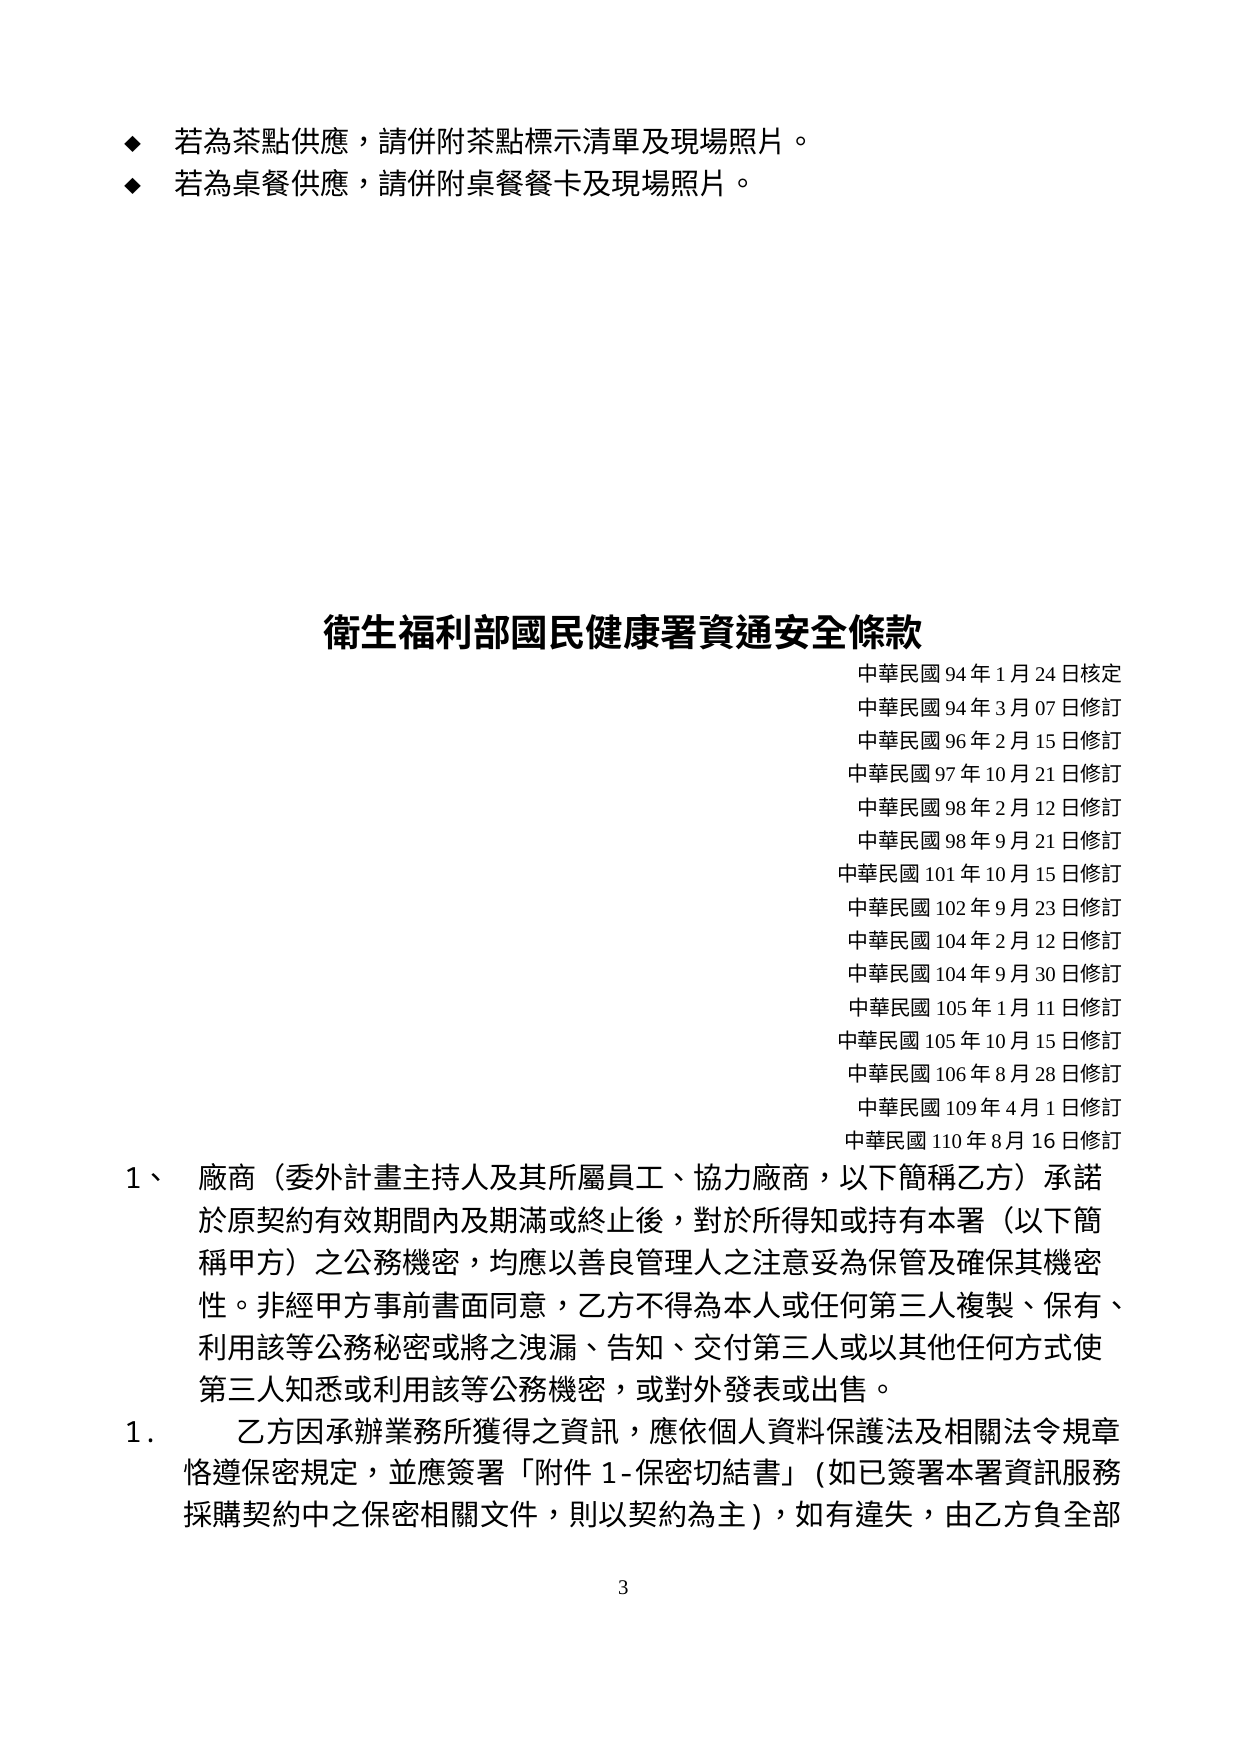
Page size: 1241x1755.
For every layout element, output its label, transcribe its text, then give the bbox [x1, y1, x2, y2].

text 中華民國97年10月21日修訂 [124, 755, 1122, 788]
text 中華民國96年2月15日修訂 [124, 722, 1122, 755]
text 衛生福利部國民健康署資通安全條款 [124, 613, 1122, 655]
text 中華民國98年9月21日修訂 [124, 822, 1122, 855]
text 中華民國106年8月28日修訂 [124, 1055, 1122, 1088]
text 中華民國94年3月07日修訂 [124, 688, 1122, 722]
text 中華民國110年8月16日修訂 [124, 1122, 1122, 1155]
text 中華民國104年2月12日修訂 [124, 922, 1122, 955]
text 中華民國105年1月11日修訂 [124, 988, 1122, 1022]
text 中華民國101年10月15日修訂 [124, 855, 1122, 888]
list 廠商（委外計畫主持人及其所屬員工、協力廠商，以下簡稱乙方）承諾於原契約有效期間內及期滿或終止後，對於所得知或持有本署（以下簡稱甲方）之公務機密，均應以善良管理人之注意妥為保管及確保其機密性。非經甲方事前書面同意，乙方不得為本人或任何第三人複製、保有、利用該等公務秘密或將之洩漏、告知、交付第三人或以其他任何方式使第三人知悉或利用該等公務機密，或對外發表或出售。 [124, 1155, 1122, 1409]
text 中華民國105年10月15日修訂 [124, 1022, 1122, 1055]
text 中華民國102年9月23日修訂 [124, 888, 1122, 922]
text 中華民國94年1月24日核定 [124, 655, 1122, 688]
text 中華民國104年9月30日修訂 [124, 955, 1122, 988]
text 中華民國109年4月1日修訂 [124, 1088, 1122, 1122]
list 若為桌餐供應，請併附桌餐餐卡及現場照片。 [124, 160, 1122, 203]
list 若為茶點供應，請併附茶點標示清單及現場照片。 [124, 118, 1122, 160]
list 乙方因承辦業務所獲得之資訊，應依個人資料保護法及相關法令規章恪遵保密規定，並應簽署「附件1-保密切結書」(如已簽署本署資訊服務採購契約中之保密相關文件，則以契約為主)，如有違失，由乙方負全部 [124, 1409, 1122, 1534]
text 中華民國98年2月12日修訂 [124, 788, 1122, 822]
